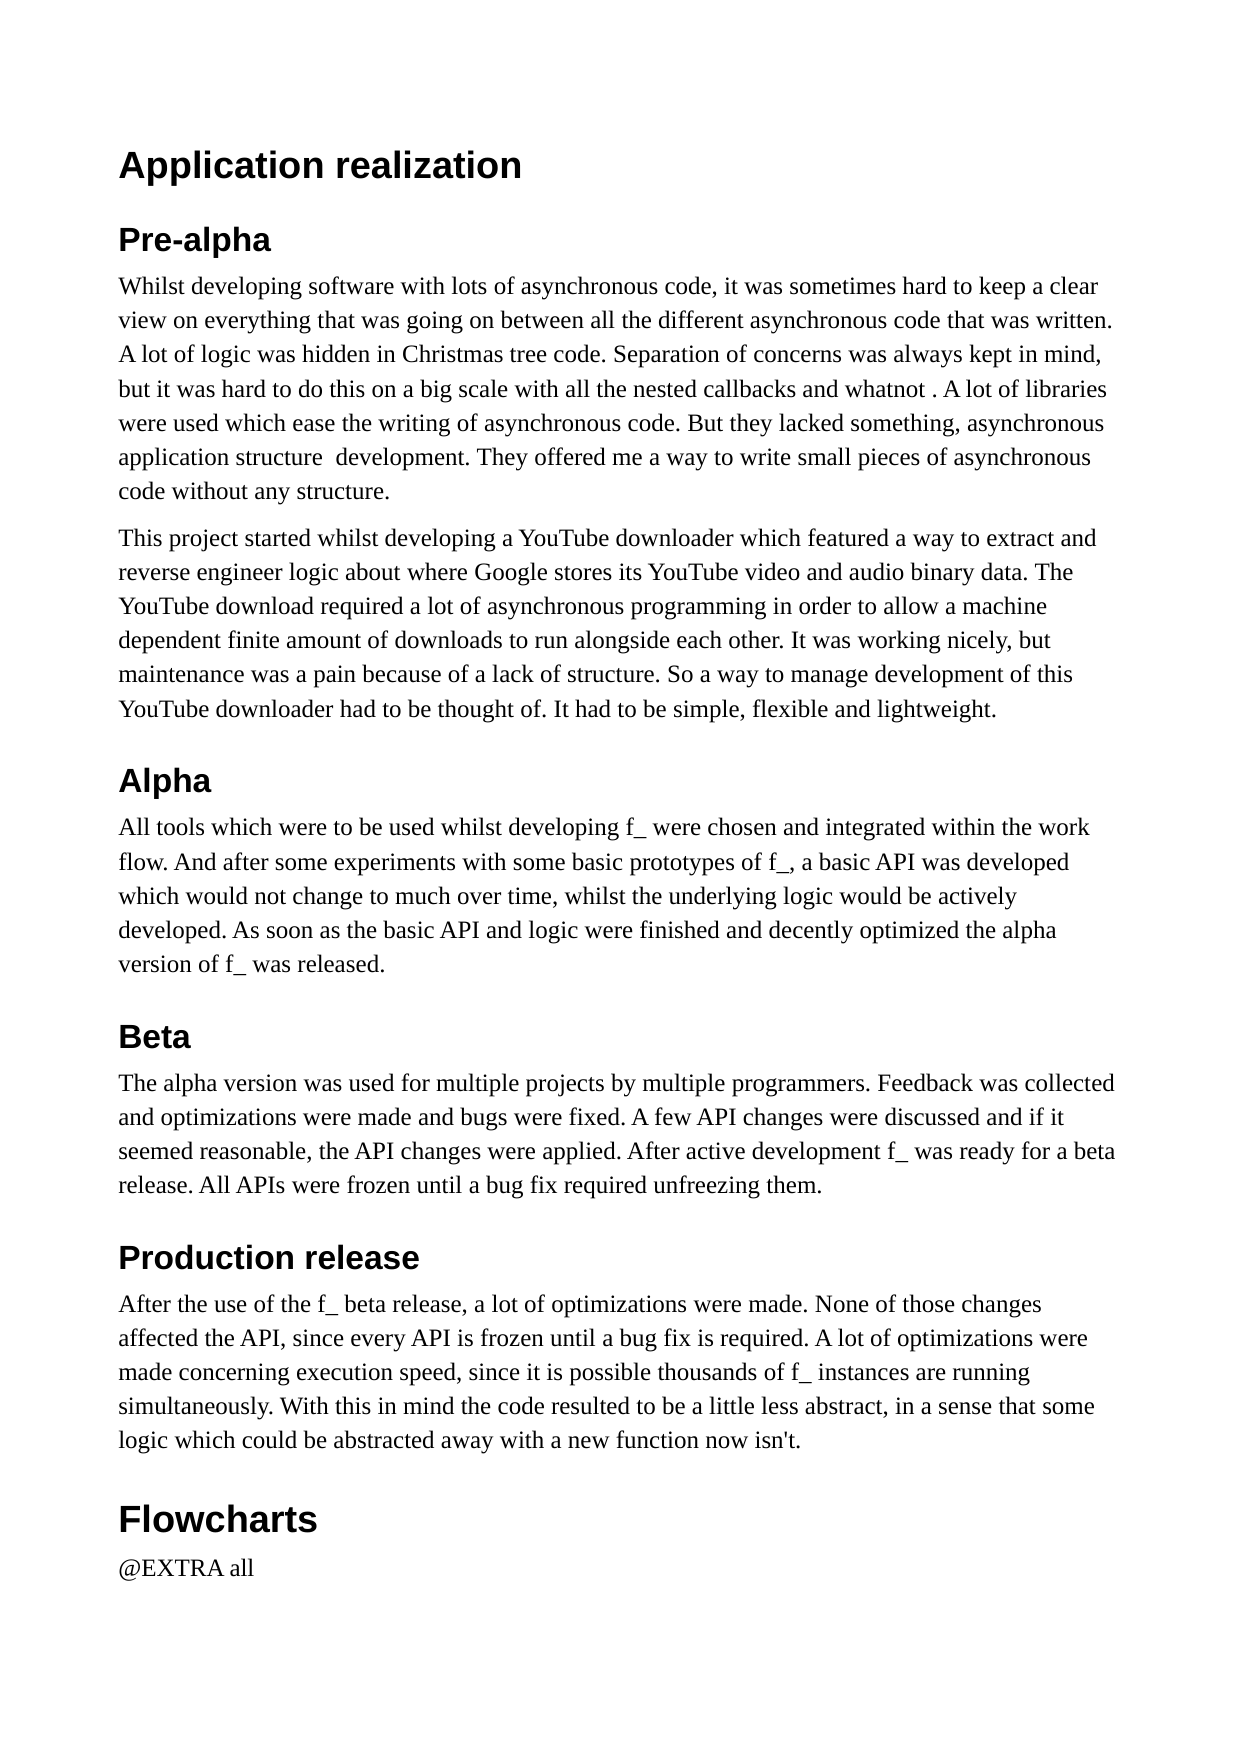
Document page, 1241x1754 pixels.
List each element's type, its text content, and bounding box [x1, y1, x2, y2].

subtitle Flowcharts [118, 1497, 1122, 1541]
subtitle Beta [118, 1017, 1122, 1055]
subtitle Application realization [118, 143, 1122, 187]
text This project started whilst developing a YouTube downloader which featured a way to extract and reverse engineer logic about where Google stores its YouTube video and audio binary data. The YouTube download required a lot of asynchronous programming in order to allow a machine dependent finite amount of downloads to run alongside each other. It was working nicely, but maintenance was a pain because of a lack of structure. So a way to manage development of this YouTube downloader had to be thought of. It had to be simple, flexible and lightweight. [118, 523, 1122, 722]
subtitle Production release [118, 1238, 1122, 1276]
subtitle Pre-alpha [118, 220, 1122, 259]
text The alpha version was used for multiple projects by multiple programmers. Feedback was collected and optimizations were made and bugs were fixed. A few API changes were discussed and if it seemed reasonable, the API changes were applied. After active development f_ was ready for a beta release. All APIs were frozen until a bug fix required unfreezing them. [118, 1068, 1122, 1199]
text All tools which were to be used whilst developing f_ were chosen and integrated within the work flow. And after some experiments with some basic prototypes of f_, a basic API was developed which would not change to much over time, whilst the underlying logic would be actively developed. As soon as the basic API and logic were finished and decently optimized the alpha version of f_ was released. [118, 812, 1122, 978]
text After the use of the f_ beta release, a lot of optimizations were made. None of those changes affected the API, since every API is frozen until a bug fix is required. A lot of optimizations were made concerning execution speed, since it is possible thousands of f_ instances are running simultaneously. With this in mind the code resulted to be a little less abstract, in a sense that some logic which could be abstracted away with a new function now isn't. [118, 1289, 1122, 1454]
subtitle Alpha [118, 761, 1122, 800]
text Whilst developing software with lots of asynchronous code, it was sometimes hard to keep a clear view on everything that was going on between all the different asynchronous code that was written. A lot of logic was hidden in Christmas tree code. Separation of concerns was always kept in mind, but it was hard to do this on a big scale with all the nested callbacks and whatnot . A lot of libraries were used which ease the writing of asynchronous code. But they lacked something, asynchronous application structure development. They offered me a way to write small pieces of asynchronous code without any structure. [118, 271, 1122, 505]
text @EXTRA all [118, 1553, 1122, 1582]
